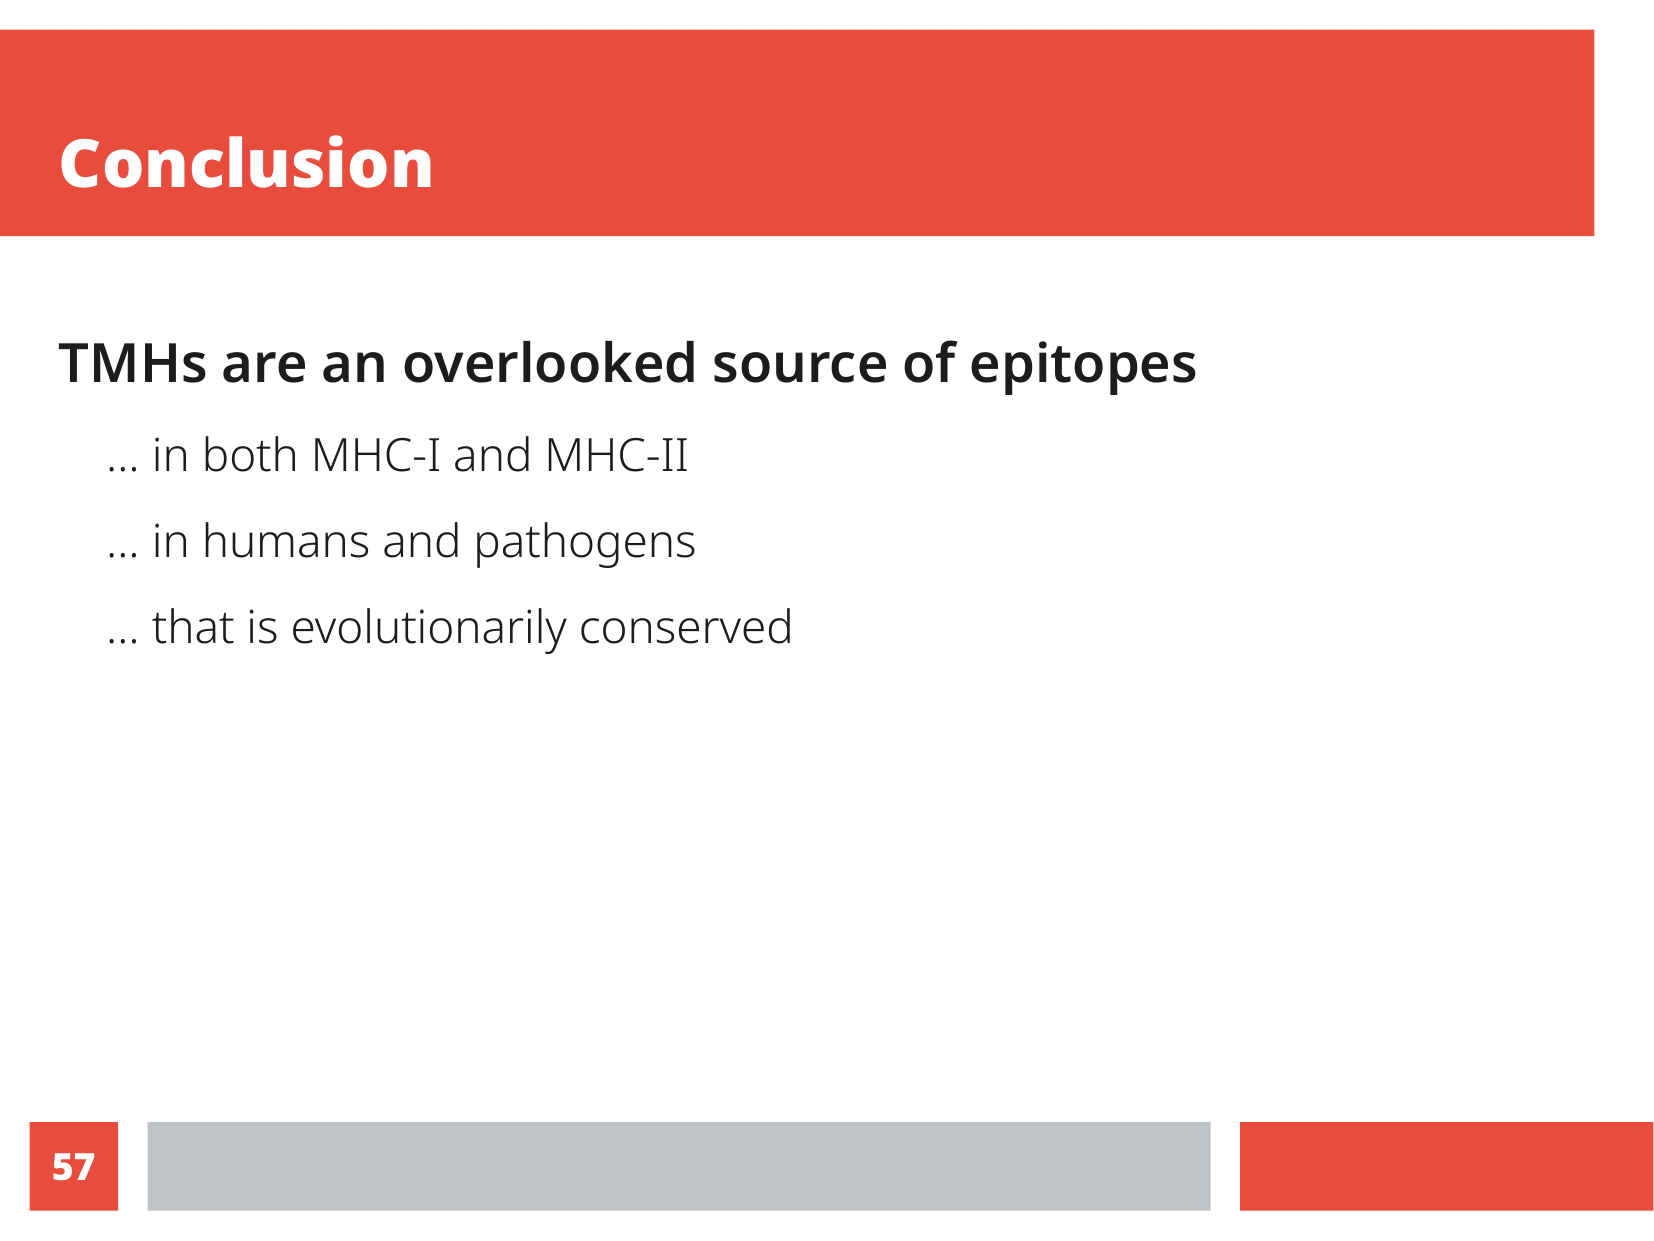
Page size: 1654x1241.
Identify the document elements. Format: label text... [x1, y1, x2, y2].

list TMHs are an overlooked source of epitopes … in both MHC-I and MHC-II … in humans and pathogens … that is evolutionarily conserved [59, 324, 1565, 1093]
title Conclusion [59, 59, 1595, 207]
